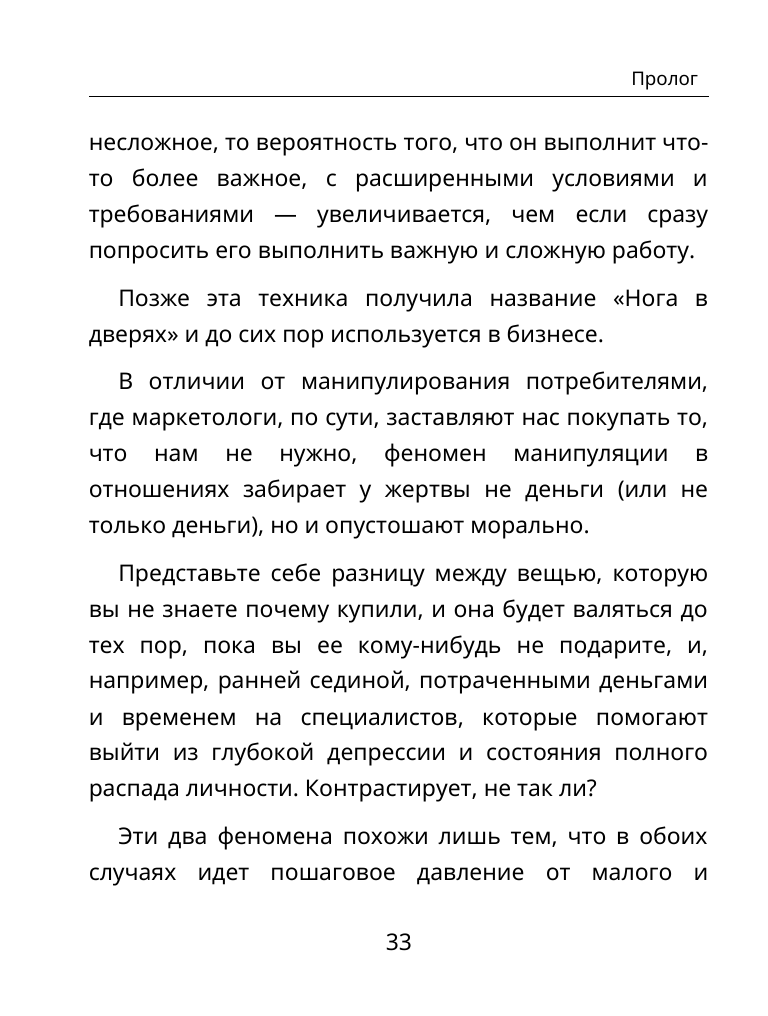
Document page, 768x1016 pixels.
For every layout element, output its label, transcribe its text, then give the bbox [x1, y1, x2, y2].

text несложное, то вероятность того, что он выполнит что-то более важное, с расширенными условиями и требованиями — увеличивается, чем если сразу попросить его выполнить важную и сложную работу. [88, 126, 709, 265]
text Позже эта техника получила название «Нога в дверях» и до сих пор используется в бизнесе. [88, 282, 709, 349]
text В отличии от манипулирования потребителями, где маркетологи, по сути, заставляют нас покупать то, что нам не нужно, феномен манипуляции в отношениях забирает у жертвы не деньги (или не только деньги), но и опустошают морально. [88, 365, 709, 540]
text Эти два феномена похожи лишь тем, что в обоих случаях идет пошаговое давление от малого и [88, 820, 709, 887]
text Представьте себе разницу между вещью, которую вы не знаете почему купили, и она будет валяться до тех пор, пока вы ее кому-нибудь не подарите, и, например, ранней сединой, потраченными деньгами и временем на специалистов, которые помогают выйти из глубокой депрессии и состояния полного распада личности. Контрастирует, не так ли? [88, 557, 709, 803]
